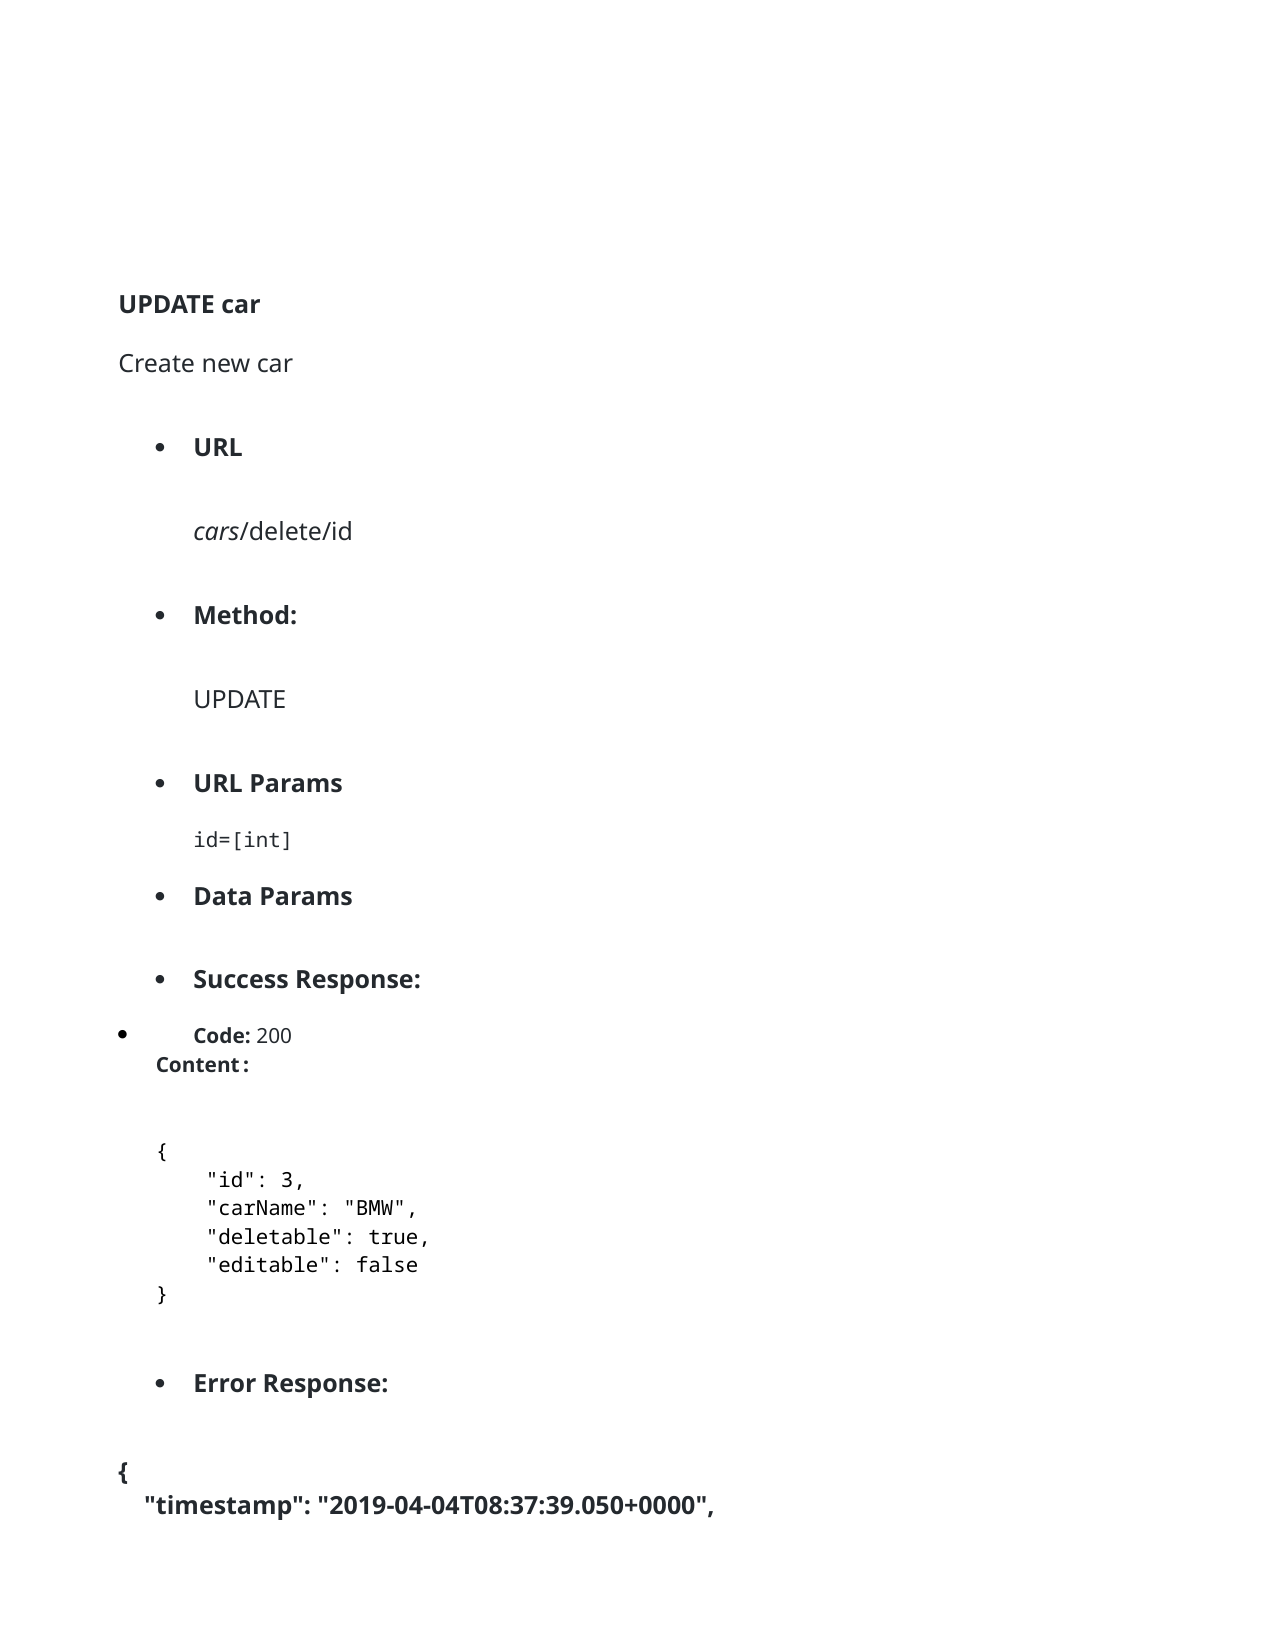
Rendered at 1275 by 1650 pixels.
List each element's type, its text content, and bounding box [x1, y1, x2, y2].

list Success Response: [156, 962, 1157, 996]
text UPDATE [193, 682, 1157, 716]
text Create new car [118, 345, 1157, 379]
list URL Params [156, 766, 1157, 800]
text { "timestamp": "2019-04-04T08:37:39.050+0000", [118, 1454, 1157, 1522]
list Data Params [156, 878, 1157, 912]
list Error Response: [156, 1365, 1157, 1399]
text { "id": 3, "carName": "BMW", "deletable": true, "editable": false } [156, 1136, 1157, 1307]
text cars/delete/id [193, 513, 1157, 547]
text UPDATE car [118, 286, 1157, 320]
list Method: [156, 597, 1157, 632]
text id=[int] [156, 825, 1157, 853]
list Code: 200 Content: [118, 1021, 1157, 1078]
list URL [156, 429, 1157, 463]
